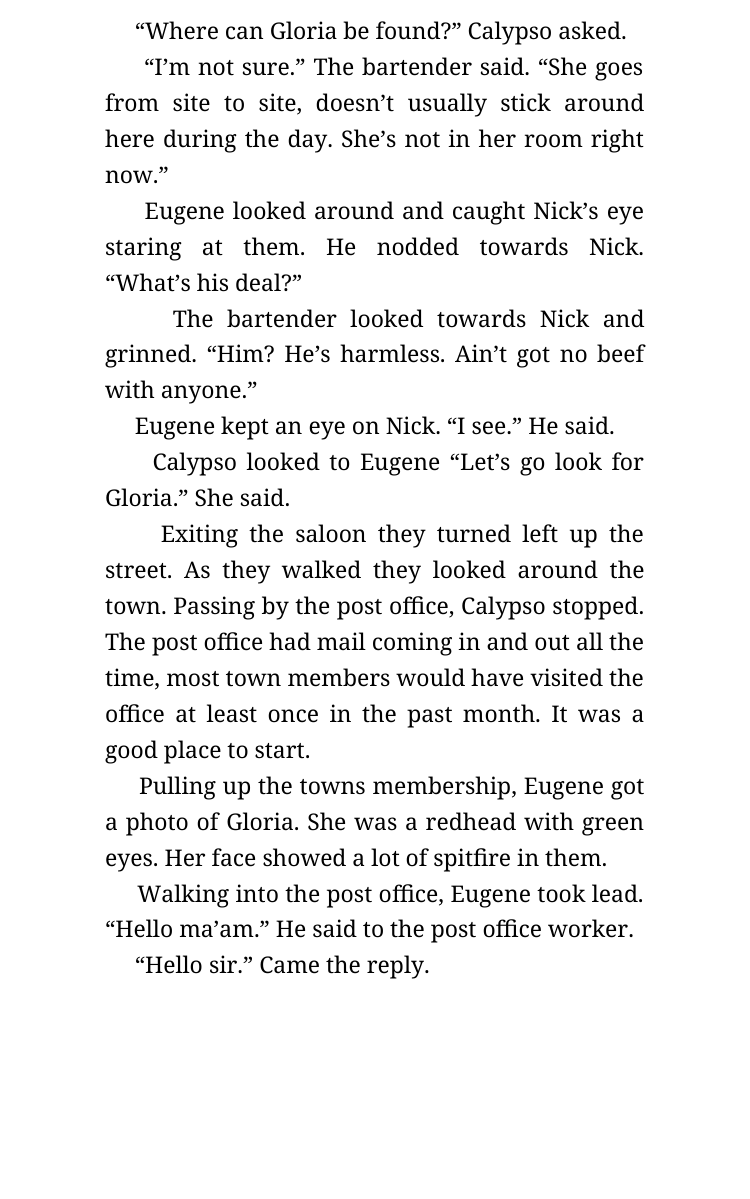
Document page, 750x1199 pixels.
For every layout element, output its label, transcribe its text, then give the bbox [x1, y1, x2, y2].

text Eugene looked around and caught Nick’s eye staring at them. He nodded towards Nick. “What’s his deal?” [105, 195, 645, 298]
text “I’m not sure.” The bartender said. “She goes from site to site, doesn’t usually stick around here during the day. She’s not in her room right now.” [105, 51, 645, 190]
text Exiting the saloon they turned left up the street. As they walked they looked around the town. Passing by the post office, Calypso stopped. The post office had mail coming in and out all the time, most town members would have visited the office at least once in the past month. It was a good place to start. [105, 518, 645, 765]
text Calypso looked to Eugene “Let’s go look for Gloria.” She said. [105, 446, 645, 513]
text The bartender looked towards Nick and grinned. “Him? He’s harmless. Ain’t got no beef with anyone.” [105, 302, 645, 406]
text “Where can Gloria be found?” Calypso asked. [105, 15, 645, 46]
text “Hello sir.” Came the reply. [105, 949, 645, 981]
text Walking into the post office, Eugene took lead. “Hello ma’am.” He said to the post office worker. [105, 877, 645, 945]
text Pulling up the towns membership, Eugene got a photo of Gloria. She was a redhead with green eyes. Her face showed a lot of spitfire in them. [105, 770, 645, 873]
text Eugene kept an eye on Nick. “I see.” He said. [105, 410, 645, 442]
